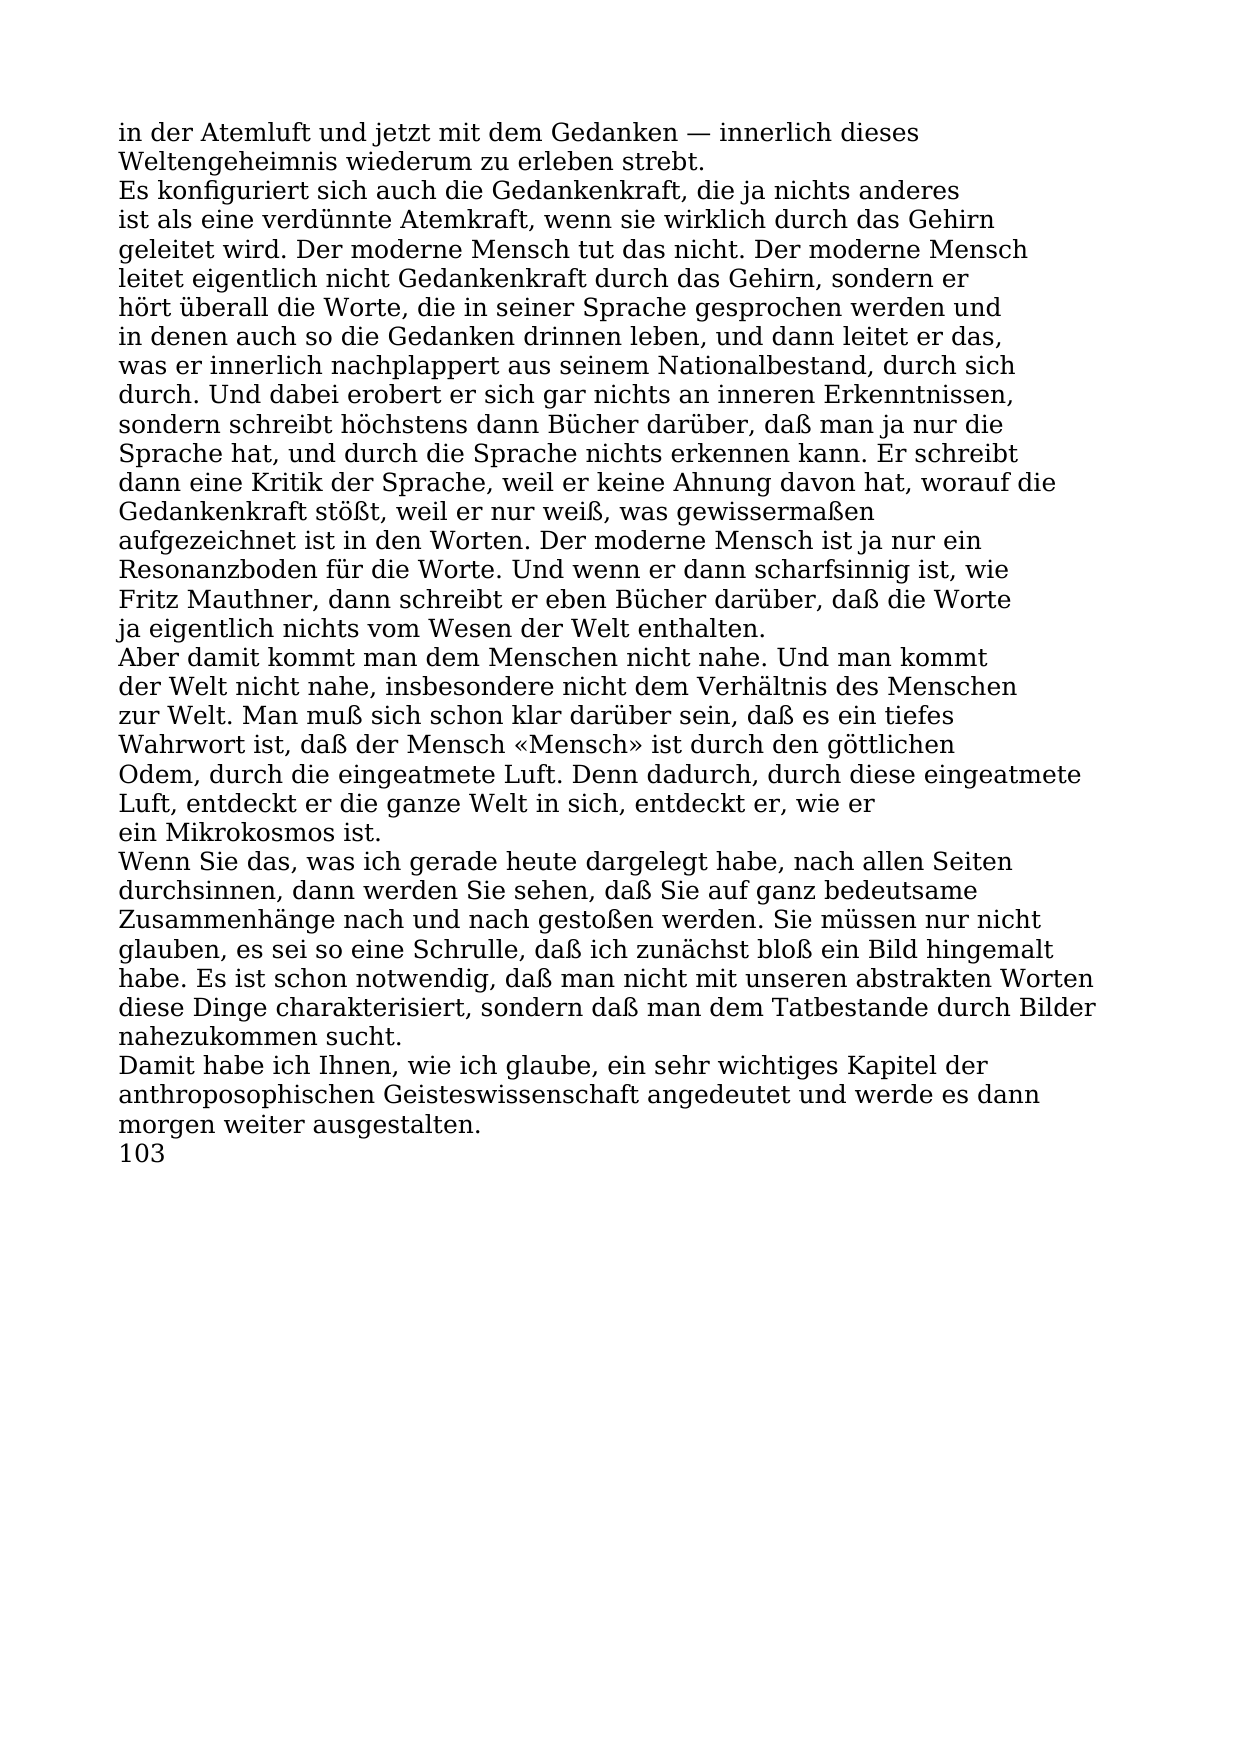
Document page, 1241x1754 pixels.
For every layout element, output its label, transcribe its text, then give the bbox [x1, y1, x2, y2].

text sondern schreibt höchstens dann Bücher darüber, daß man ja nur die [118, 410, 1122, 439]
text Damit habe ich Ihnen, wie ich glaube, ein sehr wichtiges Kapitel der [118, 1051, 1122, 1081]
text morgen weiter ausgestalten. [118, 1110, 1122, 1139]
text glauben, es sei so eine Schrulle, daß ich zunächst bloß ein Bild hingemalt habe. Es ist schon notwendig, daß man nicht mit unseren abstrakten Worten diese Dinge charakterisiert, sondern daß man dem Tatbestande durch Bilder nahezukommen sucht. [118, 935, 1122, 1051]
text Sprache hat, und durch die Sprache nichts erkennen kann. Er schreibt [118, 439, 1122, 468]
text aufgezeichnet ist in den Worten. Der moderne Mensch ist ja nur ein [118, 526, 1122, 556]
text ja eigentlich nichts vom Wesen der Welt enthalten. [118, 614, 1122, 643]
text was er innerlich nachplappert aus seinem Nationalbestand, durch sich [118, 351, 1122, 381]
text in denen auch so die Gedanken drinnen leben, und dann leitet er das, [118, 322, 1122, 351]
text hört überall die Worte, die in seiner Sprache gesprochen werden und [118, 293, 1122, 322]
text leitet eigentlich nicht Gedankenkraft durch das Gehirn, sondern er [118, 264, 1122, 293]
text Odem, durch die eingeatmete Luft. Denn dadurch, durch diese eingeatmete Luft, entdeckt er die ganze Welt in sich, entdeckt er, wie er [118, 760, 1122, 818]
text Resonanzboden für die Worte. Und wenn er dann scharfsinnig ist, wie [118, 556, 1122, 585]
text ein Mikrokosmos ist. [118, 818, 1122, 847]
text Wahrwort ist, daß der Mensch «Mensch» ist durch den göttlichen [118, 731, 1122, 760]
text durch. Und dabei erobert er sich gar nichts an inneren Erkenntnissen, [118, 381, 1122, 410]
text Aber damit kommt man dem Menschen nicht nahe. Und man kommt [118, 643, 1122, 672]
text dann eine Kritik der Sprache, weil er keine Ahnung davon hat, worauf die Gedankenkraft stößt, weil er nur weiß, was gewissermaßen [118, 468, 1122, 526]
text Es konfiguriert sich auch die Gedankenkraft, die ja nichts anderes [118, 176, 1122, 206]
text 103 [118, 1139, 1122, 1168]
text Fritz Mauthner, dann schreibt er eben Bücher darüber, daß die Worte [118, 585, 1122, 614]
text geleitet wird. Der moderne Mensch tut das nicht. Der moderne Mensch [118, 235, 1122, 264]
text der Welt nicht nahe, insbesondere nicht dem Verhältnis des Menschen [118, 672, 1122, 701]
text Zusammenhänge nach und nach gestoßen werden. Sie müssen nur nicht [118, 906, 1122, 935]
text Wenn Sie das, was ich gerade heute dargelegt habe, nach allen Seiten durchsinnen, dann werden Sie sehen, daß Sie auf ganz bedeutsame [118, 847, 1122, 906]
text zur Welt. Man muß sich schon klar darüber sein, daß es ein tiefes [118, 701, 1122, 731]
text in der Atemluft und jetzt mit dem Gedanken — innerlich dieses Weltengeheimnis wiederum zu erleben strebt. [118, 118, 1122, 176]
text ist als eine verdünnte Atemkraft, wenn sie wirklich durch das Gehirn [118, 206, 1122, 235]
text anthroposophischen Geisteswissenschaft angedeutet und werde es dann [118, 1081, 1122, 1110]
